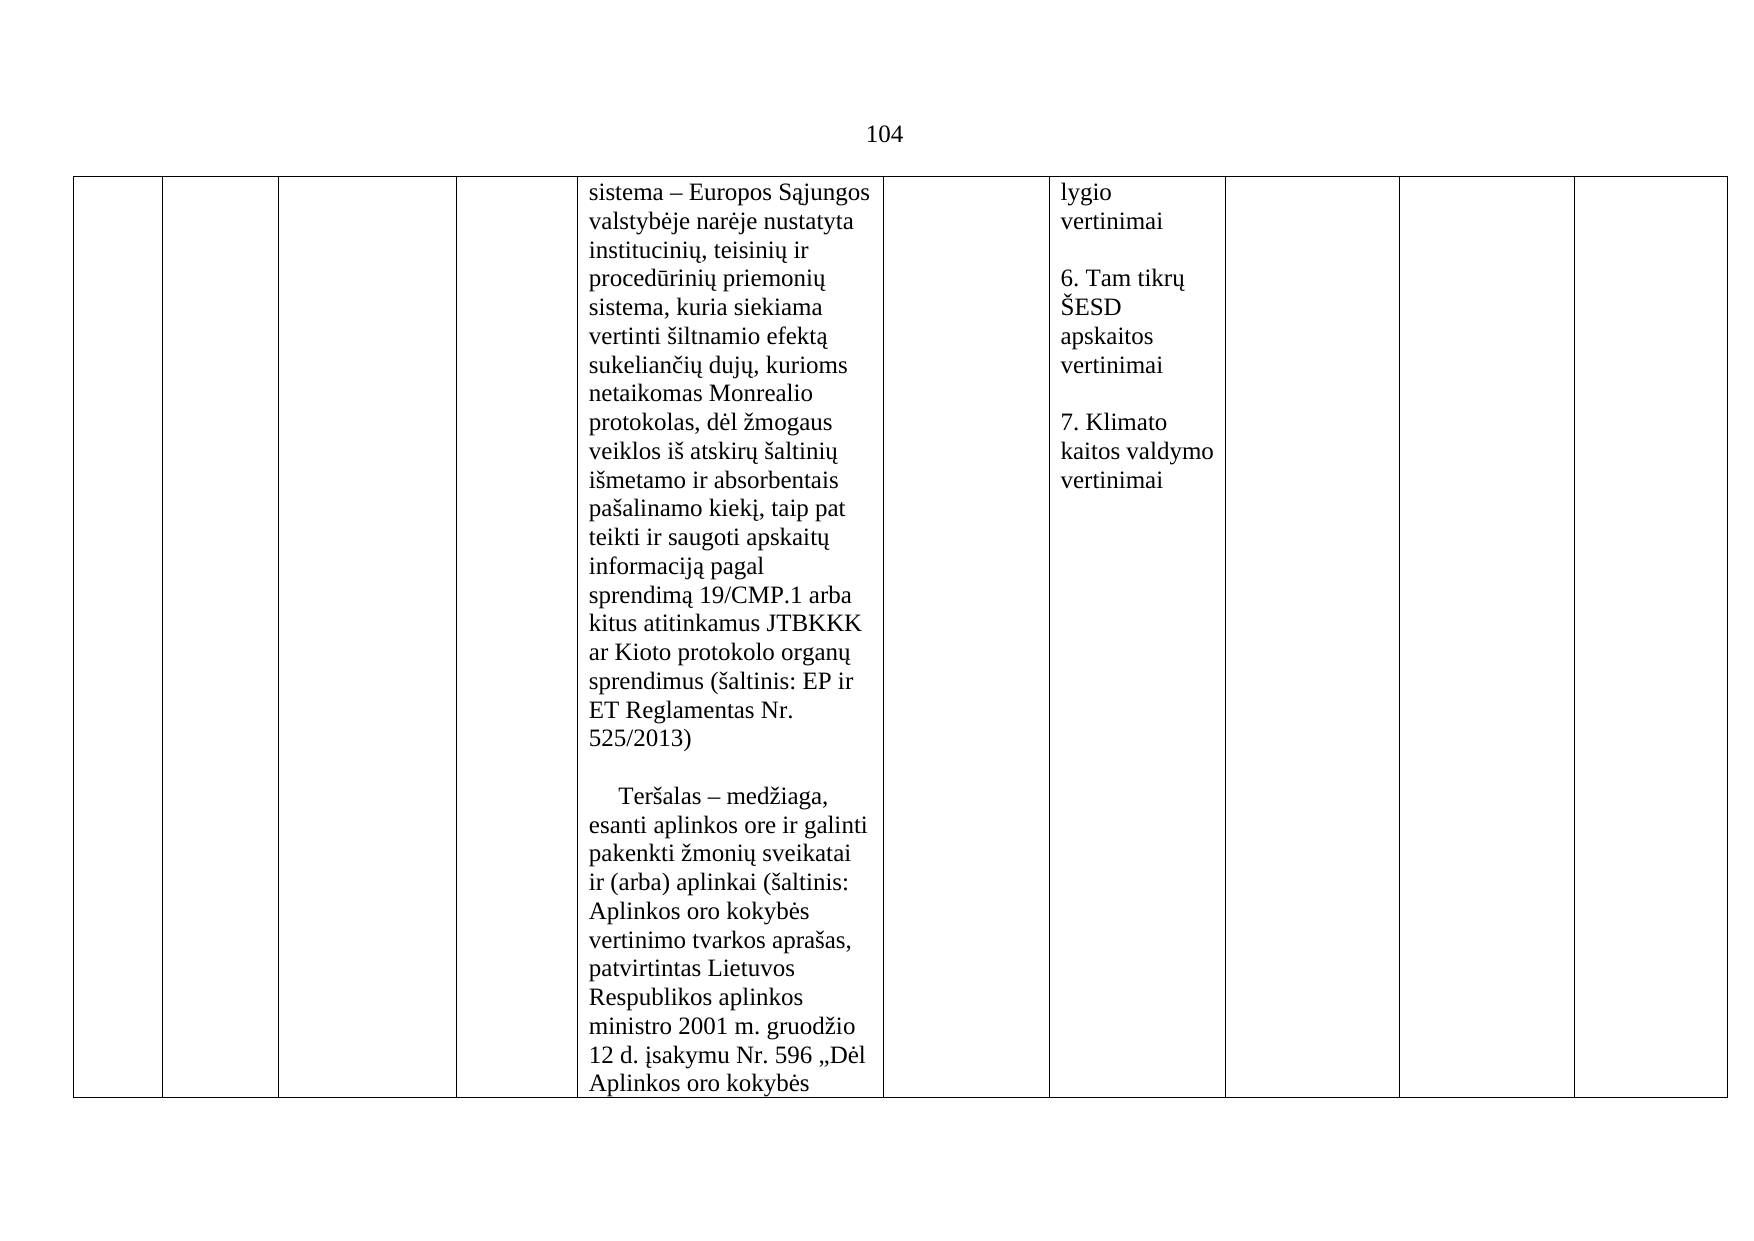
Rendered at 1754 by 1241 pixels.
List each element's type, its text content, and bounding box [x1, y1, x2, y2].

table_cell sistema – Europos Sąjungos valstybėje narėje nustatyta institucinių, teisinių ir procedūrinių priemonių sistema, kuria siekiama vertinti šiltnamio efektą sukeliančių dujų, kurioms netaikomas Monrealio protokolas, dėl žmogaus veiklos iš atskirų šaltinių išmetamo ir absorbentais pašalinamo kiekį, taip pat teikti ir saugoti apskaitų informaciją pagal sprendimą 19/CMP.1 arba kitus atitinkamus JTBKKK ar Kioto protokolo organų sprendimus (šaltinis: EP ir ET Reglamentas Nr. 525/2013) Teršalas – medžiaga, esanti aplinkos ore ir galinti pakenkti žmonių sveikatai ir (arba) aplinkai (šaltinis: Aplinkos oro kokybės vertinimo tvarkos aprašas, patvirtintas Lietuvos Respublikos aplinkos ministro 2001 m. gruodžio 12 d. įsakymu Nr. 596 „Dėl Aplinkos oro kokybės [578, 177, 883, 1097]
table_cell [1575, 177, 1727, 1097]
table_cell [1400, 177, 1574, 1097]
table_cell [163, 177, 278, 1097]
table_cell [884, 177, 1049, 1097]
table_cell lygio vertinimai 6. Tam tikrų ŠESD apskaitos vertinimai 7. Klimato kaitos valdymo vertinimai [1050, 177, 1225, 1097]
table_cell [279, 177, 456, 1097]
table_cell [74, 177, 162, 1097]
table_cell [1226, 177, 1399, 1097]
table_cell [457, 177, 577, 1097]
